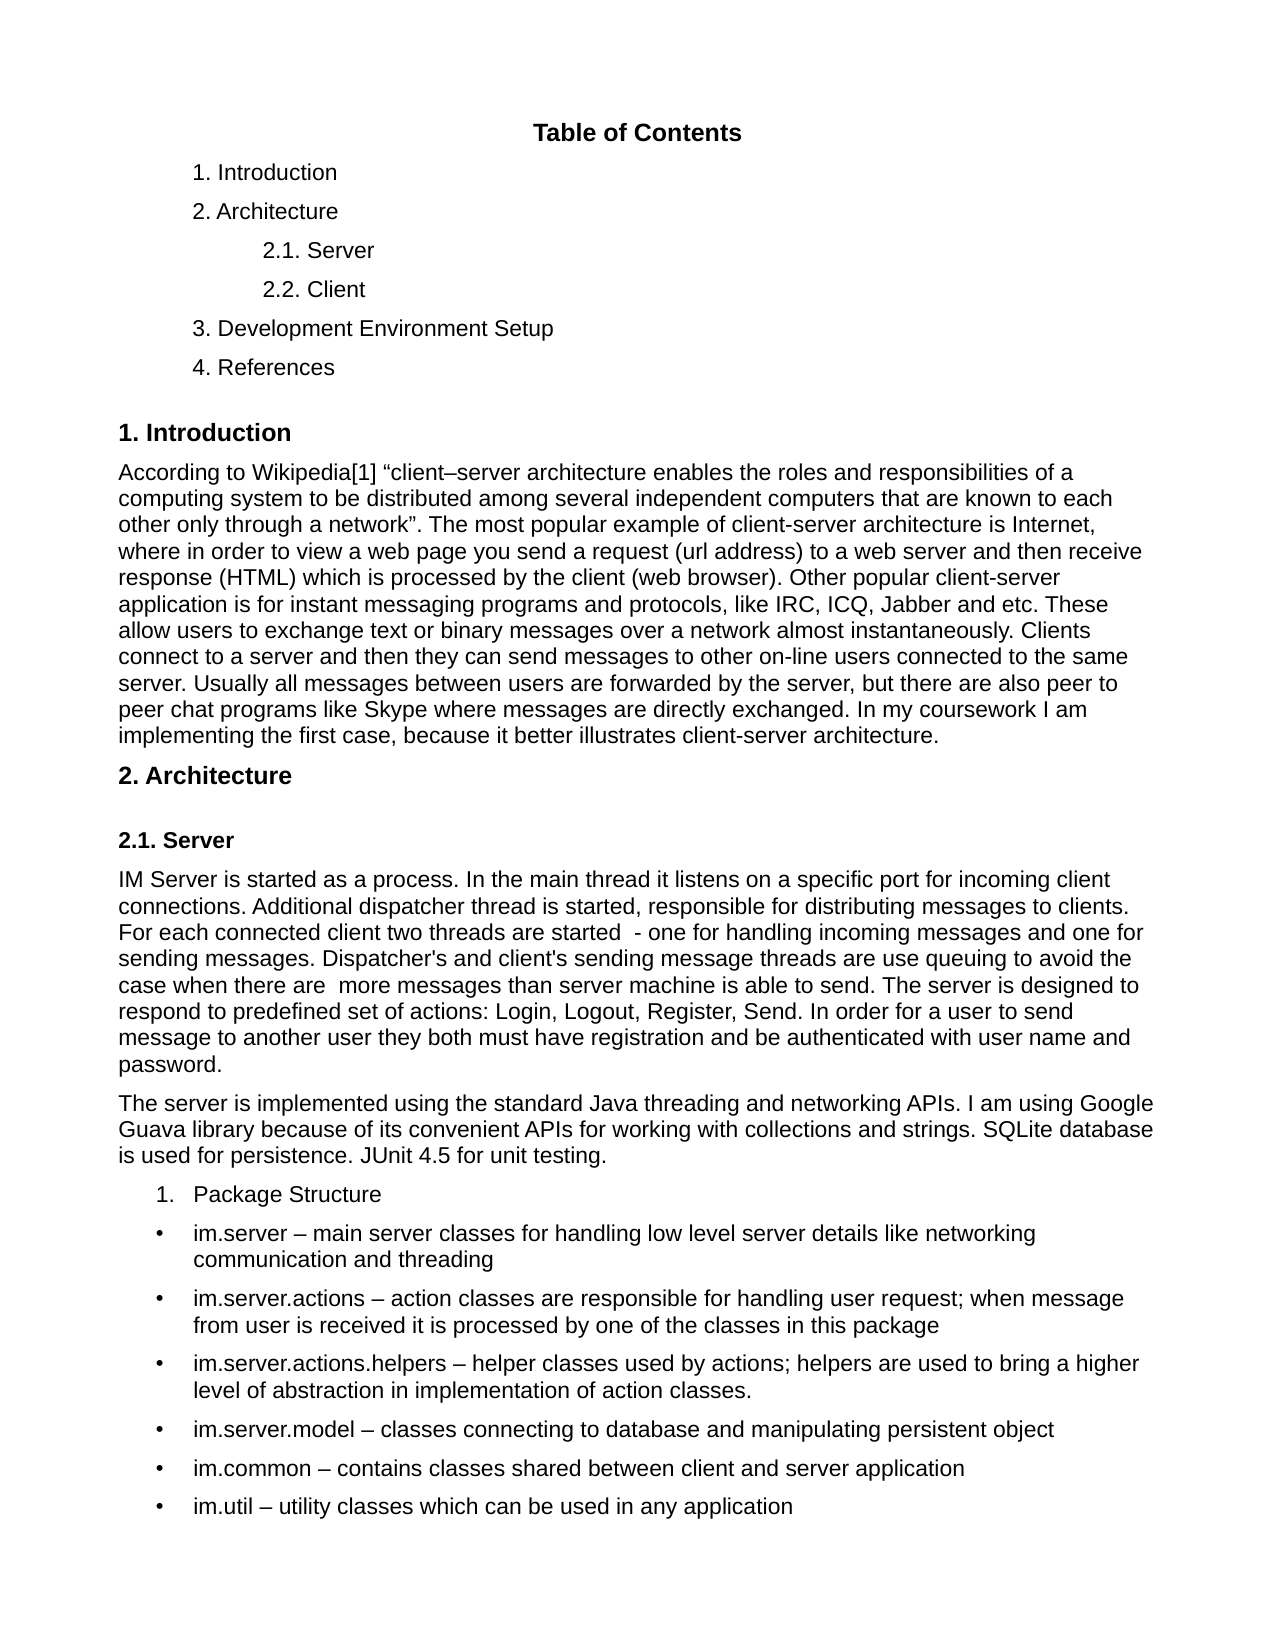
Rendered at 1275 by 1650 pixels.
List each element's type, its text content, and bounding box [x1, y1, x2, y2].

text 3. Development Environment Setup [118, 315, 1157, 341]
list im.server.actions.helpers – helper classes used by actions; helpers are used to bring a higher level of abstraction in implementation of action classes. [156, 1350, 1157, 1403]
text Table of Contents [118, 118, 1157, 147]
list Package Structure [156, 1181, 1157, 1207]
list im.util – utility classes which can be used in any application [156, 1493, 1157, 1520]
text According to Wikipedia[1] “client–server architecture enables the roles and responsibilities of a computing system to be distributed among several independent computers that are known to each other only through a network”. The most popular example of client-server architecture is Internet, where in order to view a web page you send a request (url address) to a web server and then receive response (HTML) which is processed by the client (web browser). Other popular client-server application is for instant messaging programs and protocols, like IRC, ICQ, Jabber and etc. These allow users to exchange text or binary messages over a network almost instantaneously. Clients connect to a server and then they can send messages to other on-line users connected to the same server. Usually all messages between users are forwarded by the server, but there are also peer to peer chat programs like Skype where messages are directly exchanged. In my coursework I am implementing the first case, because it better illustrates client-server architecture. [118, 459, 1157, 749]
text 2.2. Client [192, 276, 1157, 302]
subtitle 1. Introduction [118, 417, 1157, 446]
list 2. Architecture [154, 198, 1157, 224]
text 2.1. Server [192, 237, 1157, 263]
list im.common – contains classes shared between client and server application [156, 1454, 1157, 1481]
list im.server – main server classes for handling low level server details like networking communication and threading [156, 1220, 1157, 1273]
list 1. Introduction [154, 159, 1157, 186]
text 2. Architecture [118, 761, 1157, 790]
list 4. References [154, 354, 1157, 380]
list im.server.model – classes connecting to database and manipulating persistent object [156, 1416, 1157, 1442]
text IM Server is started as a process. In the main thread it listens on a specific port for incoming client connections. Additional dispatcher thread is started, responsible for distributing messages to clients. For each connected client two threads are started - one for handling incoming messages and one for sending messages. Dispatcher's and client's sending message threads are use queuing to avoid the case when there are more messages than server machine is able to send. The server is designed to respond to predefined set of actions: Login, Logout, Register, Send. In order for a user to send message to another user they both must have registration and be authenticated with user name and password. [118, 866, 1157, 1077]
text The server is implemented using the standard Java threading and networking APIs. I am using Google Guava library because of its convenient APIs for working with collections and strings. SQLite database is used for persistence. JUnit 4.5 for unit testing. [118, 1089, 1157, 1169]
list im.server.actions – action classes are responsible for handling user request; when message from user is received it is processed by one of the classes in this package [156, 1285, 1157, 1338]
subtitle 2.1. Server [118, 827, 1157, 854]
